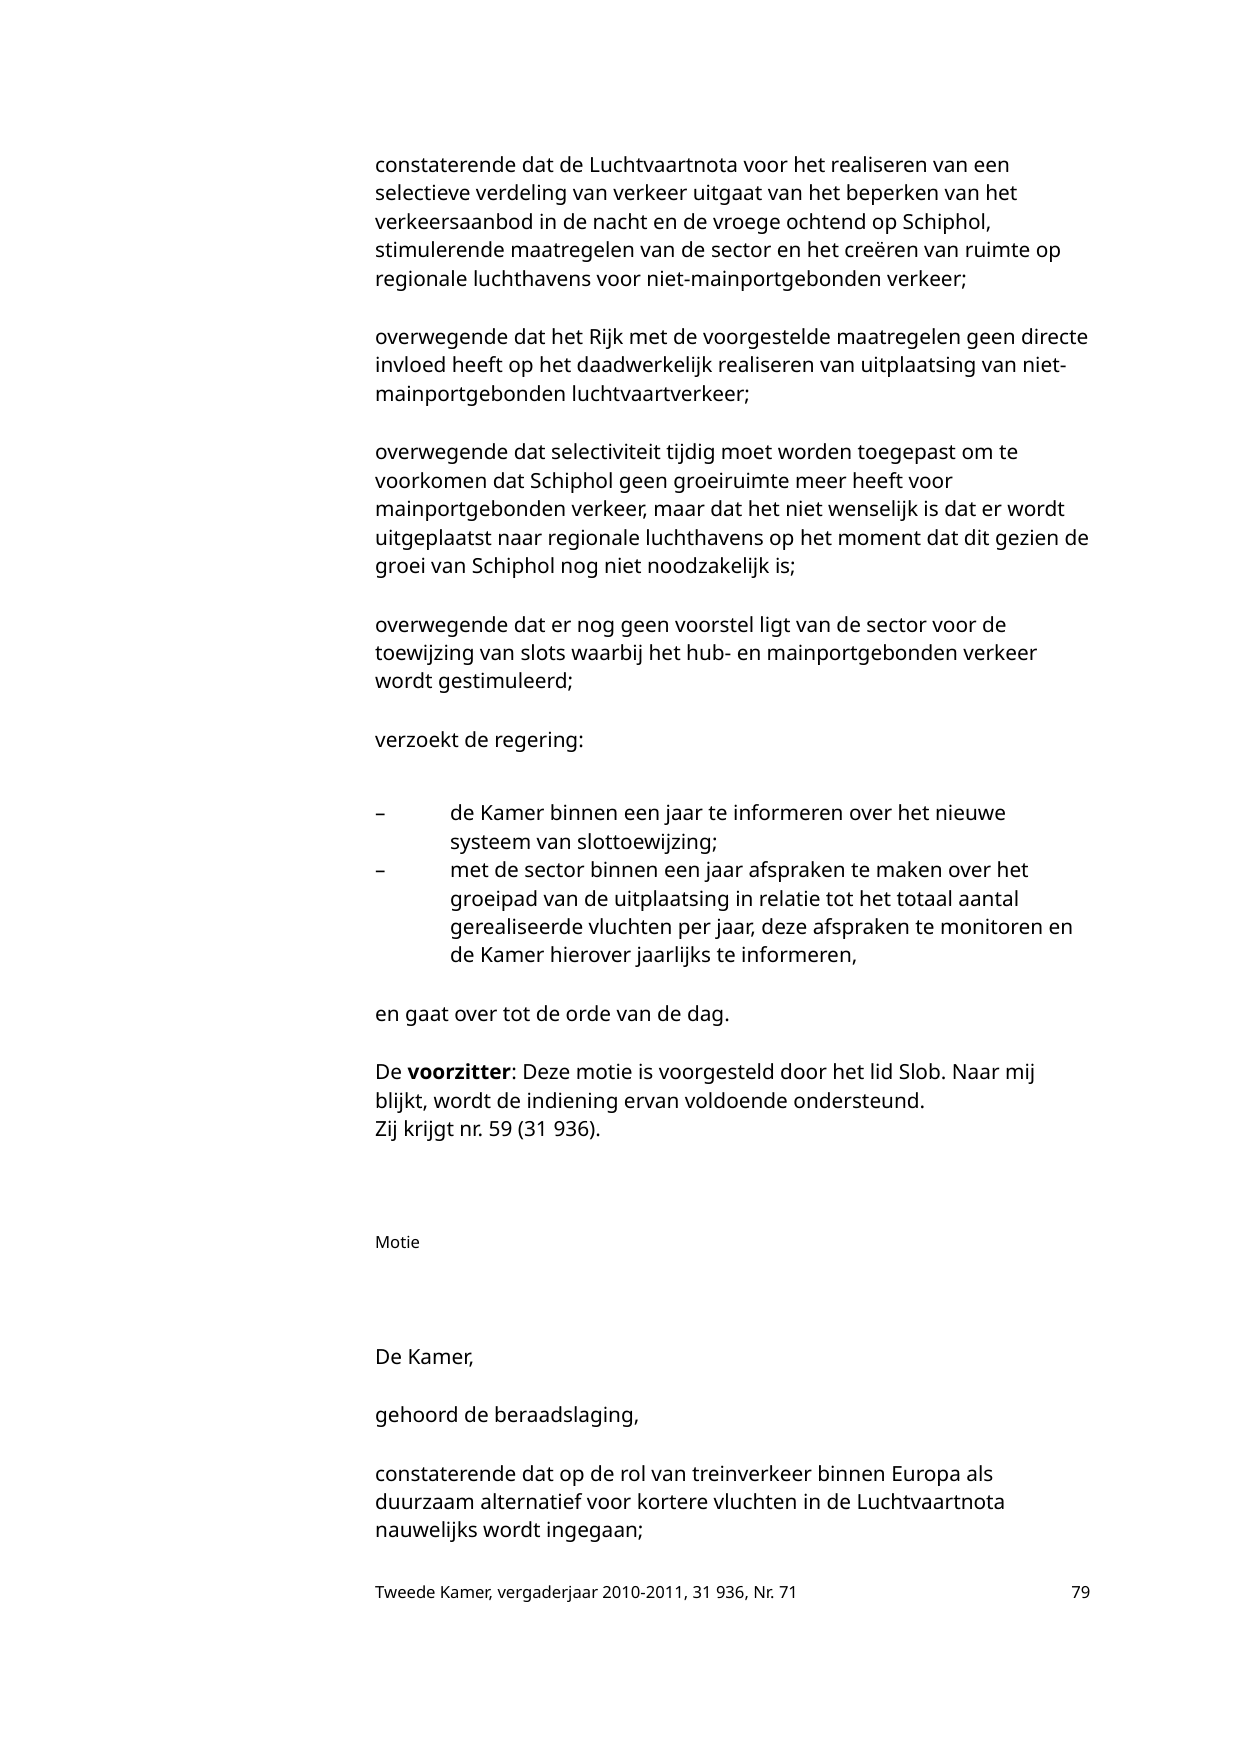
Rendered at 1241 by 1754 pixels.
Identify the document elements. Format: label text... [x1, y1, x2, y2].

text De Kamer, [375, 1342, 1090, 1370]
text en gaat over tot de orde van de dag. [375, 999, 1090, 1027]
text Zij krijgt nr. 59 (31 936). [375, 1114, 1090, 1143]
text gehoord de beraadslaging, [375, 1400, 1090, 1429]
text De voorzitter: Deze motie is voorgesteld door het lid Slob. Naar mij blijkt, wordt de indiening ervan voldoende ondersteund. [375, 1057, 1090, 1114]
text overwegende dat er nog geen voorstel ligt van de sector voor de toewijzing van slots waarbij het hub- en mainportgebonden verkeer wordt gestimuleerd; [375, 610, 1090, 695]
table_header Motie [375, 1231, 1090, 1283]
text overwegende dat selectiviteit tijdig moet worden toegepast om te voorkomen dat Schiphol geen groeiruimte meer heeft voor mainportgebonden verkeer, maar dat het niet wenselijk is dat er wordt uitgeplaatst naar regionale luchthavens op het moment dat dit gezien de groei van Schiphol nog niet noodzakelijk is; [375, 437, 1090, 580]
text constaterende dat de Luchtvaartnota voor het realiseren van een selectieve verdeling van verkeer uitgaat van het beperken van het verkeersaanbod in de nacht en de vroege ochtend op Schiphol, stimulerende maatregelen van de sector en het creëren van ruimte op regionale luchthavens voor niet-mainportgebonden verkeer; [375, 150, 1090, 292]
list de Kamer binnen een jaar te informeren over het nieuwe systeem van slottoewijzing; [375, 798, 1090, 855]
text constaterende dat op de rol van treinverkeer binnen Europa als duurzaam alternatief voor kortere vluchten in de Luchtvaartnota nauwelijks wordt ingegaan; [375, 1459, 1090, 1544]
text verzoekt de regering: [375, 725, 1090, 753]
text overwegende dat het Rijk met de voorgestelde maatregelen geen directe invloed heeft op het daadwerkelijk realiseren van uitplaatsing van niet-mainportgebonden luchtvaartverkeer; [375, 322, 1090, 407]
list met de sector binnen een jaar afspraken te maken over het groeipad van de uitplaatsing in relatie tot het totaal aantal gerealiseerde vluchten per jaar, deze afspraken te monitoren en de Kamer hierover jaarlijks te informeren, [375, 855, 1090, 969]
